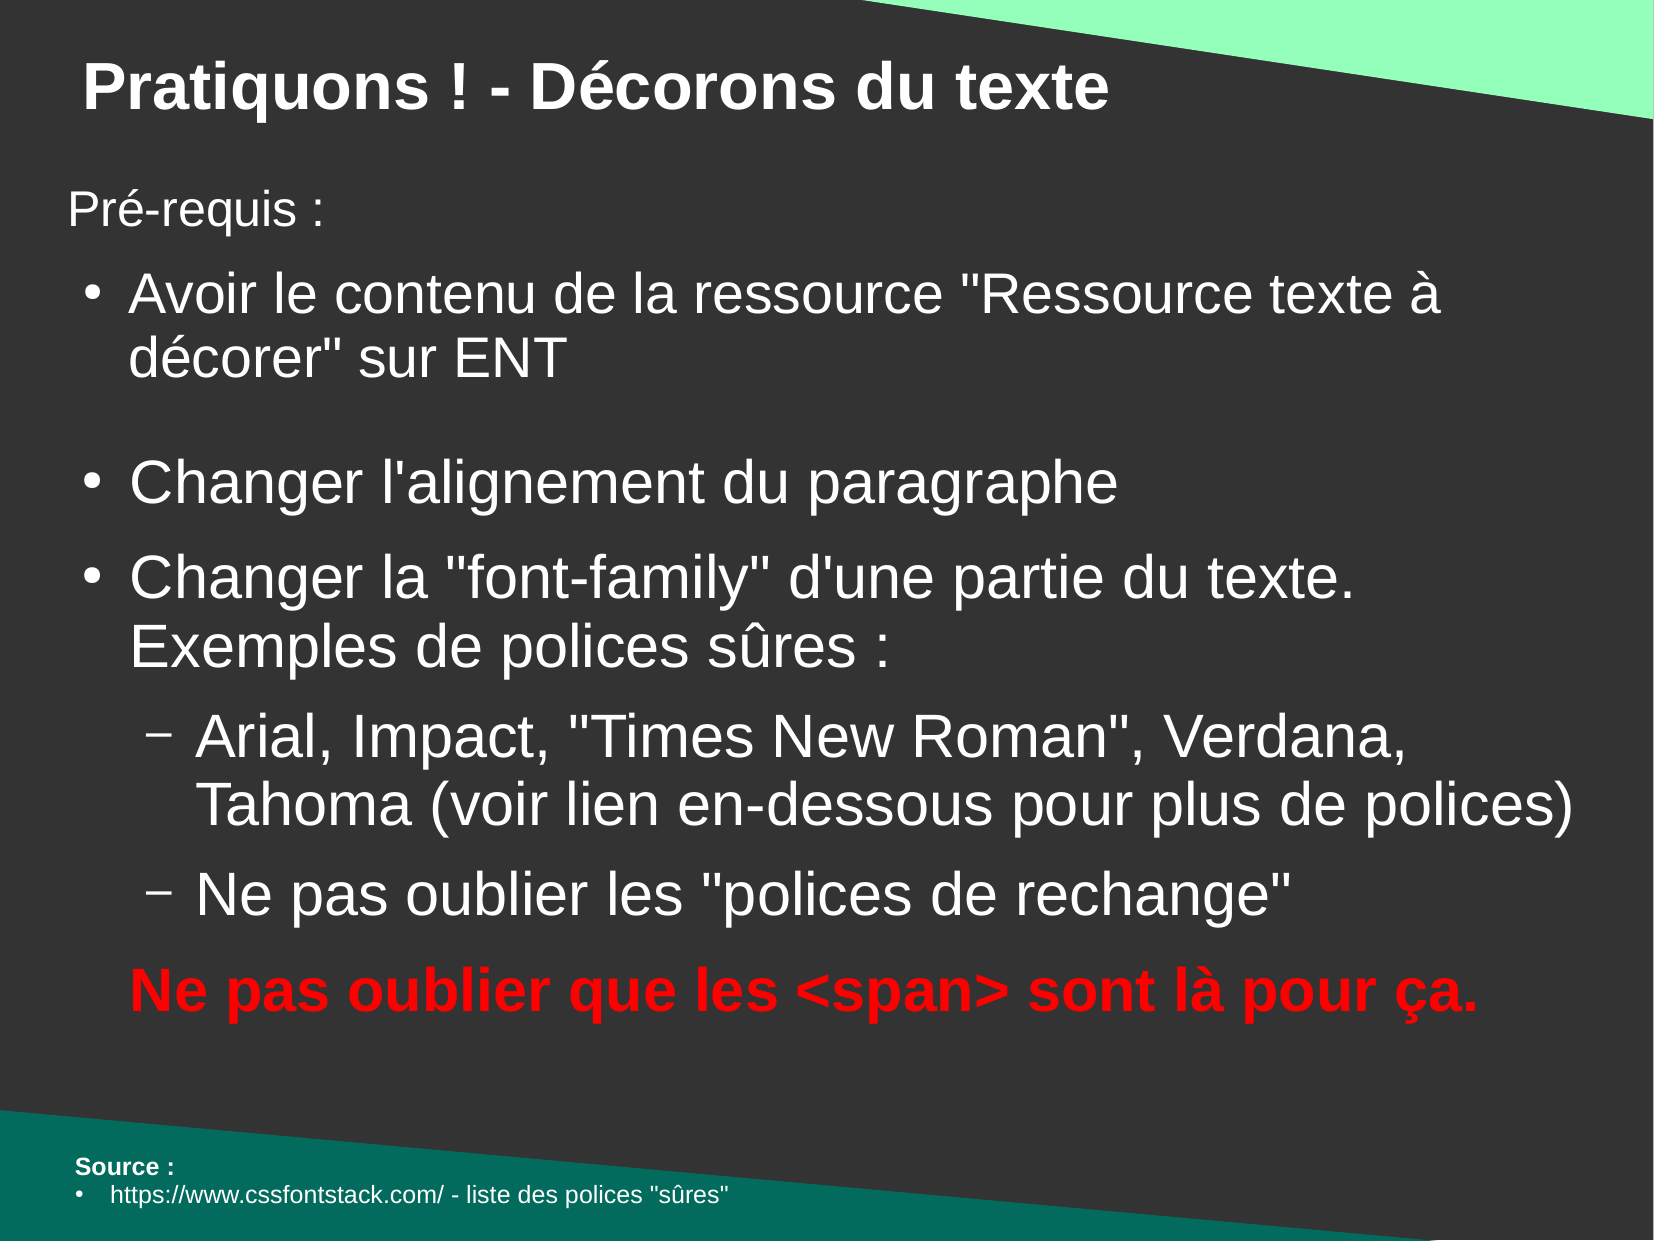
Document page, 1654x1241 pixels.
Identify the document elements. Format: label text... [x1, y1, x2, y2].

text_box [861, 0, 1654, 120]
list Changer l'alignement du paragraphe Changer la "font-family" d'une partie du texte. Exemples de polices sûres : Arial, Impact, "Times New Roman", Verdana, Tahoma (voir lien en-dessous pour plus de polices) Ne pas oublier les "polices de rechange" Ne pas oublier que les <span> sont là pour ça. [64, 447, 1589, 1075]
text_box Source : https://www.cssfontstack.com/ - liste des polices "sûres" [60, 1145, 1546, 1217]
title Pratiquons ! - Décorons du texte [82, 49, 1630, 199]
list Pré-requis : Avoir le contenu de la ressource "Ressource texte à décorer" sur ENT [67, 180, 1607, 390]
